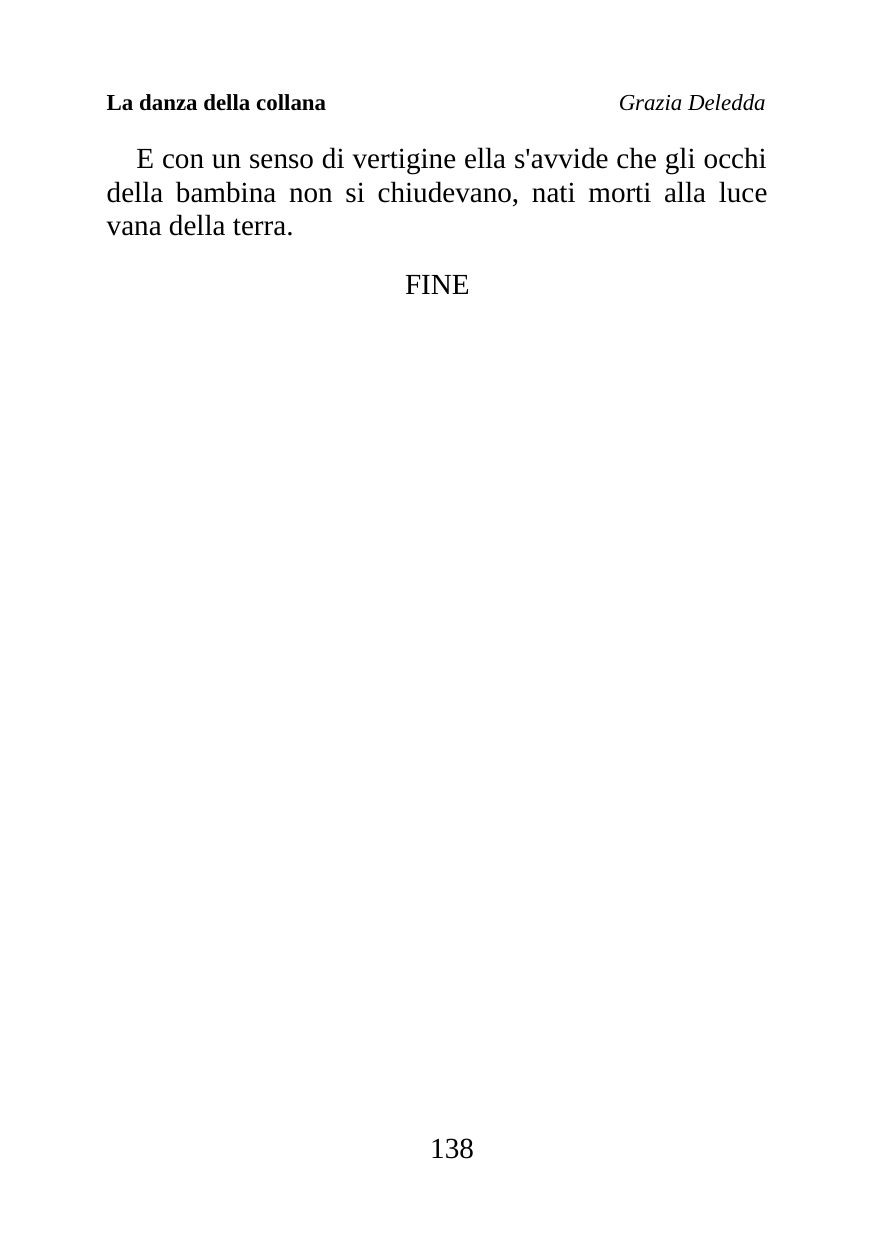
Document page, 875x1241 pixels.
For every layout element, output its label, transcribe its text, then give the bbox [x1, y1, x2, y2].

text FINE [106, 267, 768, 301]
text E con un senso di vertigine ella s'avvide che gli occhi della bambina non si chiudevano, nati morti alla luce vana della terra. [106, 141, 768, 242]
